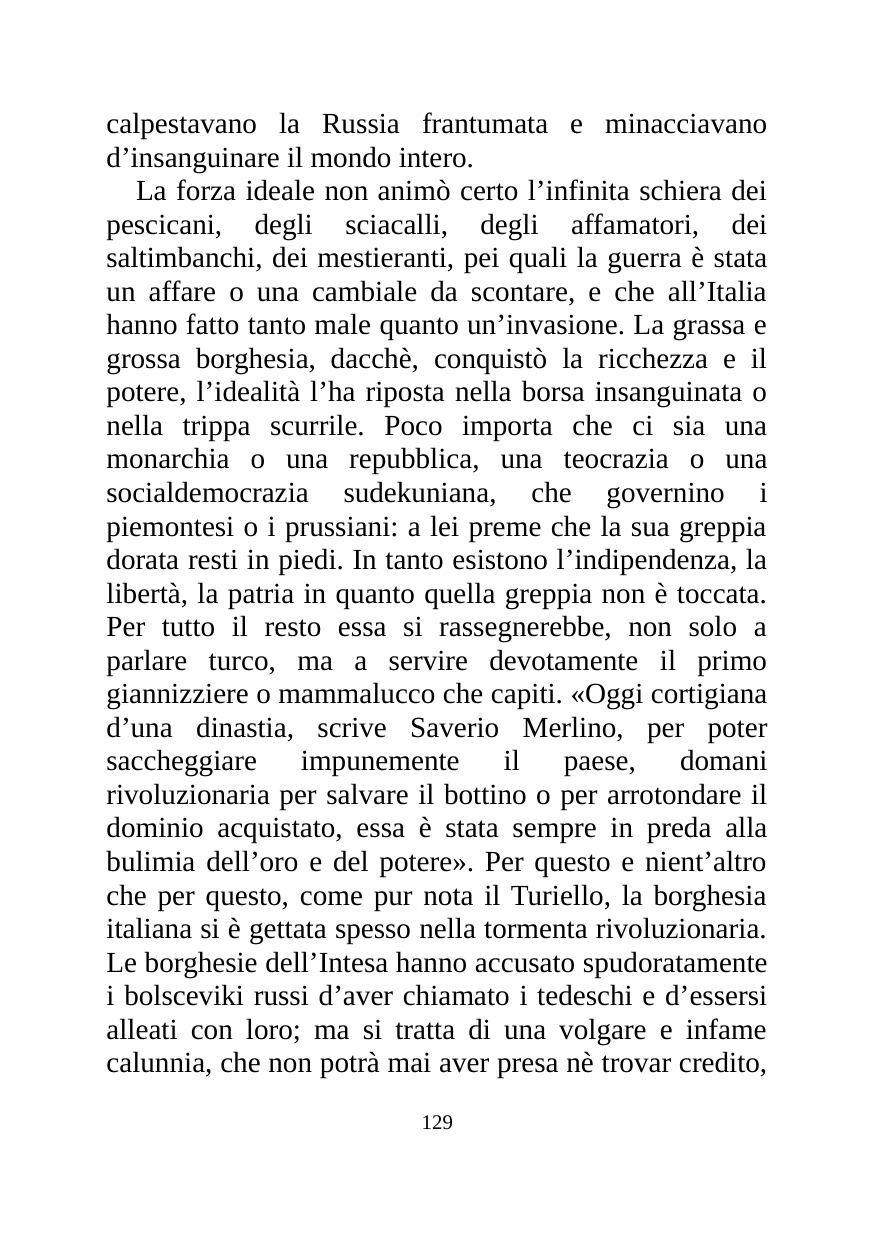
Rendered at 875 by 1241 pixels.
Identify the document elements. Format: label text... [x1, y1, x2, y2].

text La forza ideale non animò certo l’infinita schiera dei pescicani, degli sciacalli, degli affamatori, dei saltimbanchi, dei mestieranti, pei quali la guerra è stata un affare o una cambiale da scontare, e che all’Italia hanno fatto tanto male quanto un’invasione. La grassa e grossa borghesia, dacchè, conquistò la ricchezza e il potere, l’idealità l’ha riposta nella borsa insanguinata o nella trippa scurrile. Poco importa che ci sia una monarchia o una repubblica, una teocrazia o una socialdemocrazia sudekuniana, che governino i piemontesi o i prussiani: a lei preme che la sua greppia dorata resti in piedi. In tanto esistono l’indipendenza, la libertà, la patria in quanto quella greppia non è toccata. Per tutto il resto essa si rassegnerebbe, non solo a parlare turco, ma a servire devotamente il primo giannizziere o mammalucco che capiti. «Oggi cortigiana d’una dinastia, scrive Saverio Merlino, per poter saccheggiare impunemente il paese, domani rivoluzionaria per salvare il bottino o per arrotondare il dominio acquistato, essa è stata sempre in preda alla bulimia dell’oro e del potere». Per questo e nient’altro che per questo, come pur nota il Turiello, la borghesia italiana si è gettata spesso nella tormenta rivoluzionaria. Le borghesie dell’Intesa hanno accusato spudoratamente i bolsceviki russi d’aver chiamato i tedeschi e d’essersi alleati con loro; ma si tratta di una volgare e infame calunnia, che non potrà mai aver presa nè trovar credito, [106, 173, 768, 1079]
text calpestavano la Russia frantumata e minacciavano d’insanguinare il mondo intero. [106, 106, 768, 173]
